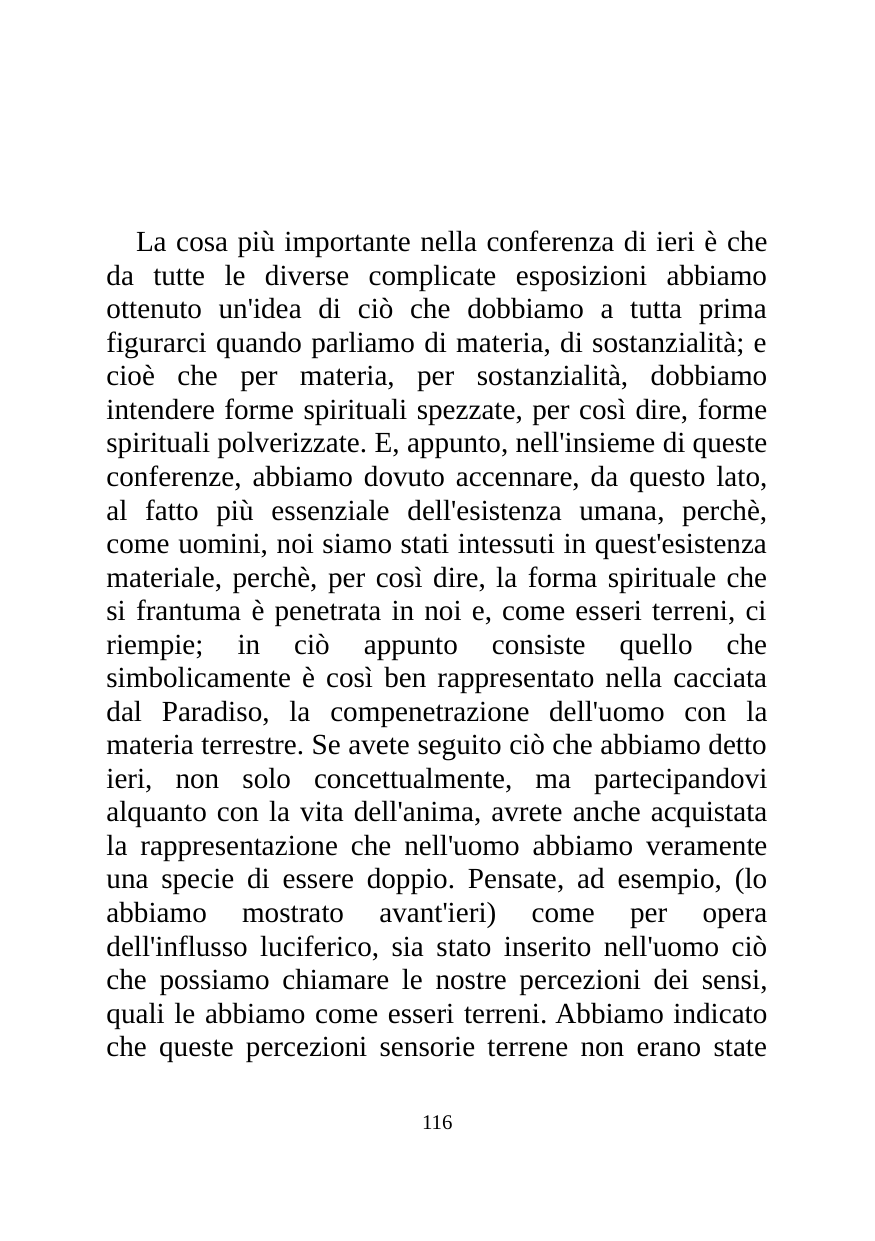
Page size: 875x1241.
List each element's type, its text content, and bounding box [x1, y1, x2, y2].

text La cosa più importante nella conferenza di ieri è che da tutte le diverse complicate esposizioni abbiamo ottenuto un'idea di ciò che dobbiamo a tutta prima figurarci quando parliamo di materia, di sostanzialità; e cioè che per materia, per sostanzialità, dobbiamo intendere forme spirituali spezzate, per così dire, forme spirituali polverizzate. E, appunto, nell'insieme di queste conferenze, abbiamo dovuto accennare, da questo lato, al fatto più essenziale dell'esistenza umana, perchè, come uomini, noi siamo stati intessuti in quest'esistenza materiale, perchè, per così dire, la forma spirituale che si frantuma è penetrata in noi e, come esseri terreni, ci riempie; in ciò appunto consiste quello che simbolicamente è così ben rappresentato nella cacciata dal Paradiso, la compenetrazione dell'uomo con la materia terrestre. Se avete seguito ciò che abbiamo detto ieri, non solo concettualmente, ma partecipandovi alquanto con la vita dell'anima, avrete anche acquistata la rappresentazione che nell'uomo abbiamo veramente una specie di essere doppio. Pensate, ad esempio, (lo abbiamo mostrato avant'ieri) come per opera dell'influsso luciferico, sia stato inserito nell'uomo ciò che possiamo chiamare le nostre percezioni dei sensi, quali le abbiamo come esseri terreni. Abbiamo indicato che queste percezioni sensorie terrene non erano state [106, 224, 768, 1063]
